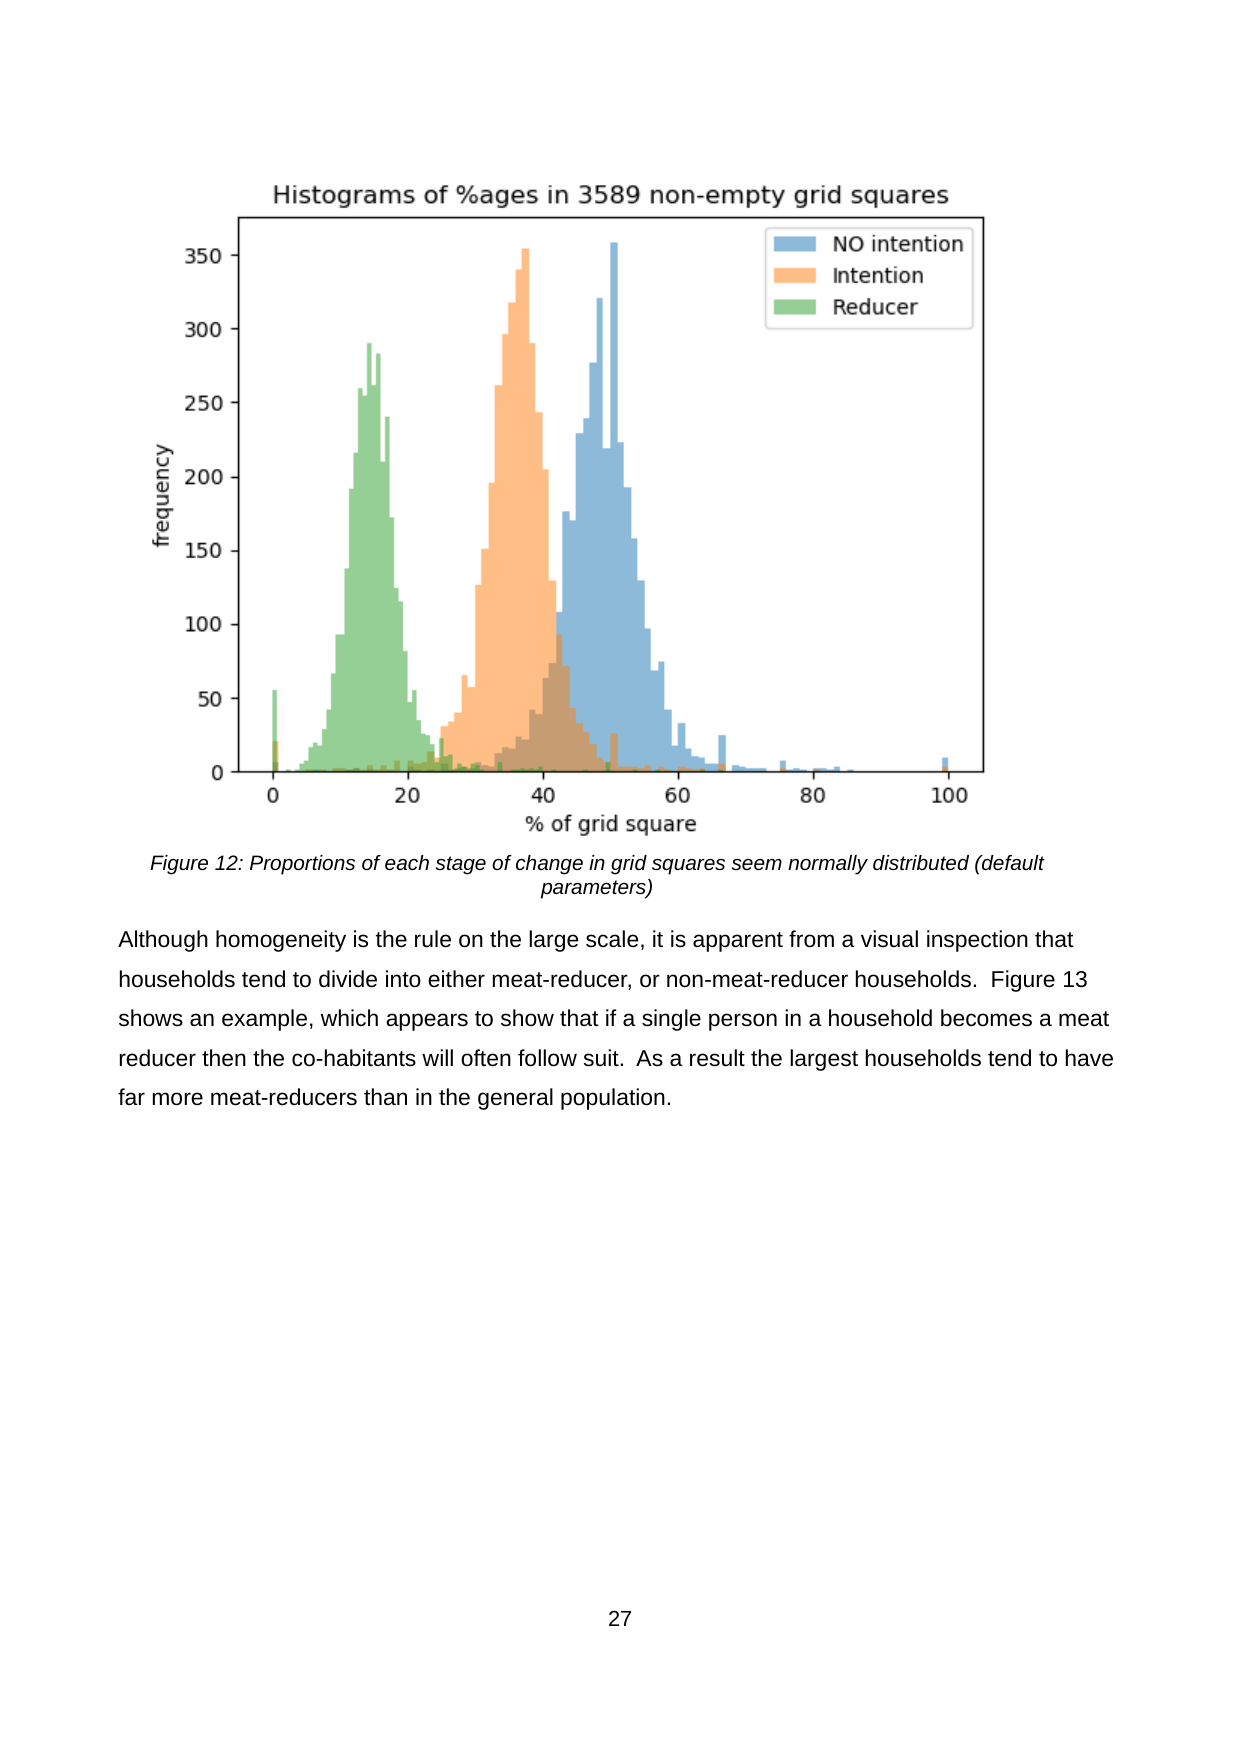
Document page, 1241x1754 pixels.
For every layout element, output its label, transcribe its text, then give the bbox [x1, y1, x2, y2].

text Figure 12: Proportions of each stage of change in grid squares seem normally distributed (default parameters) [118, 851, 1078, 898]
picture [118, 130, 1079, 851]
text Although homogeneity is the rule on the large scale, it is apparent from a visual inspection that households tend to divide into either meat-reducer, or non-meat-reducer households. Figure 13 shows an example, which appears to show that if a single person in a household becomes a meat reducer then the co-habitants will often follow suit. As a result the largest households tend to have far more meat-reducers than in the general population. [118, 926, 1122, 1111]
